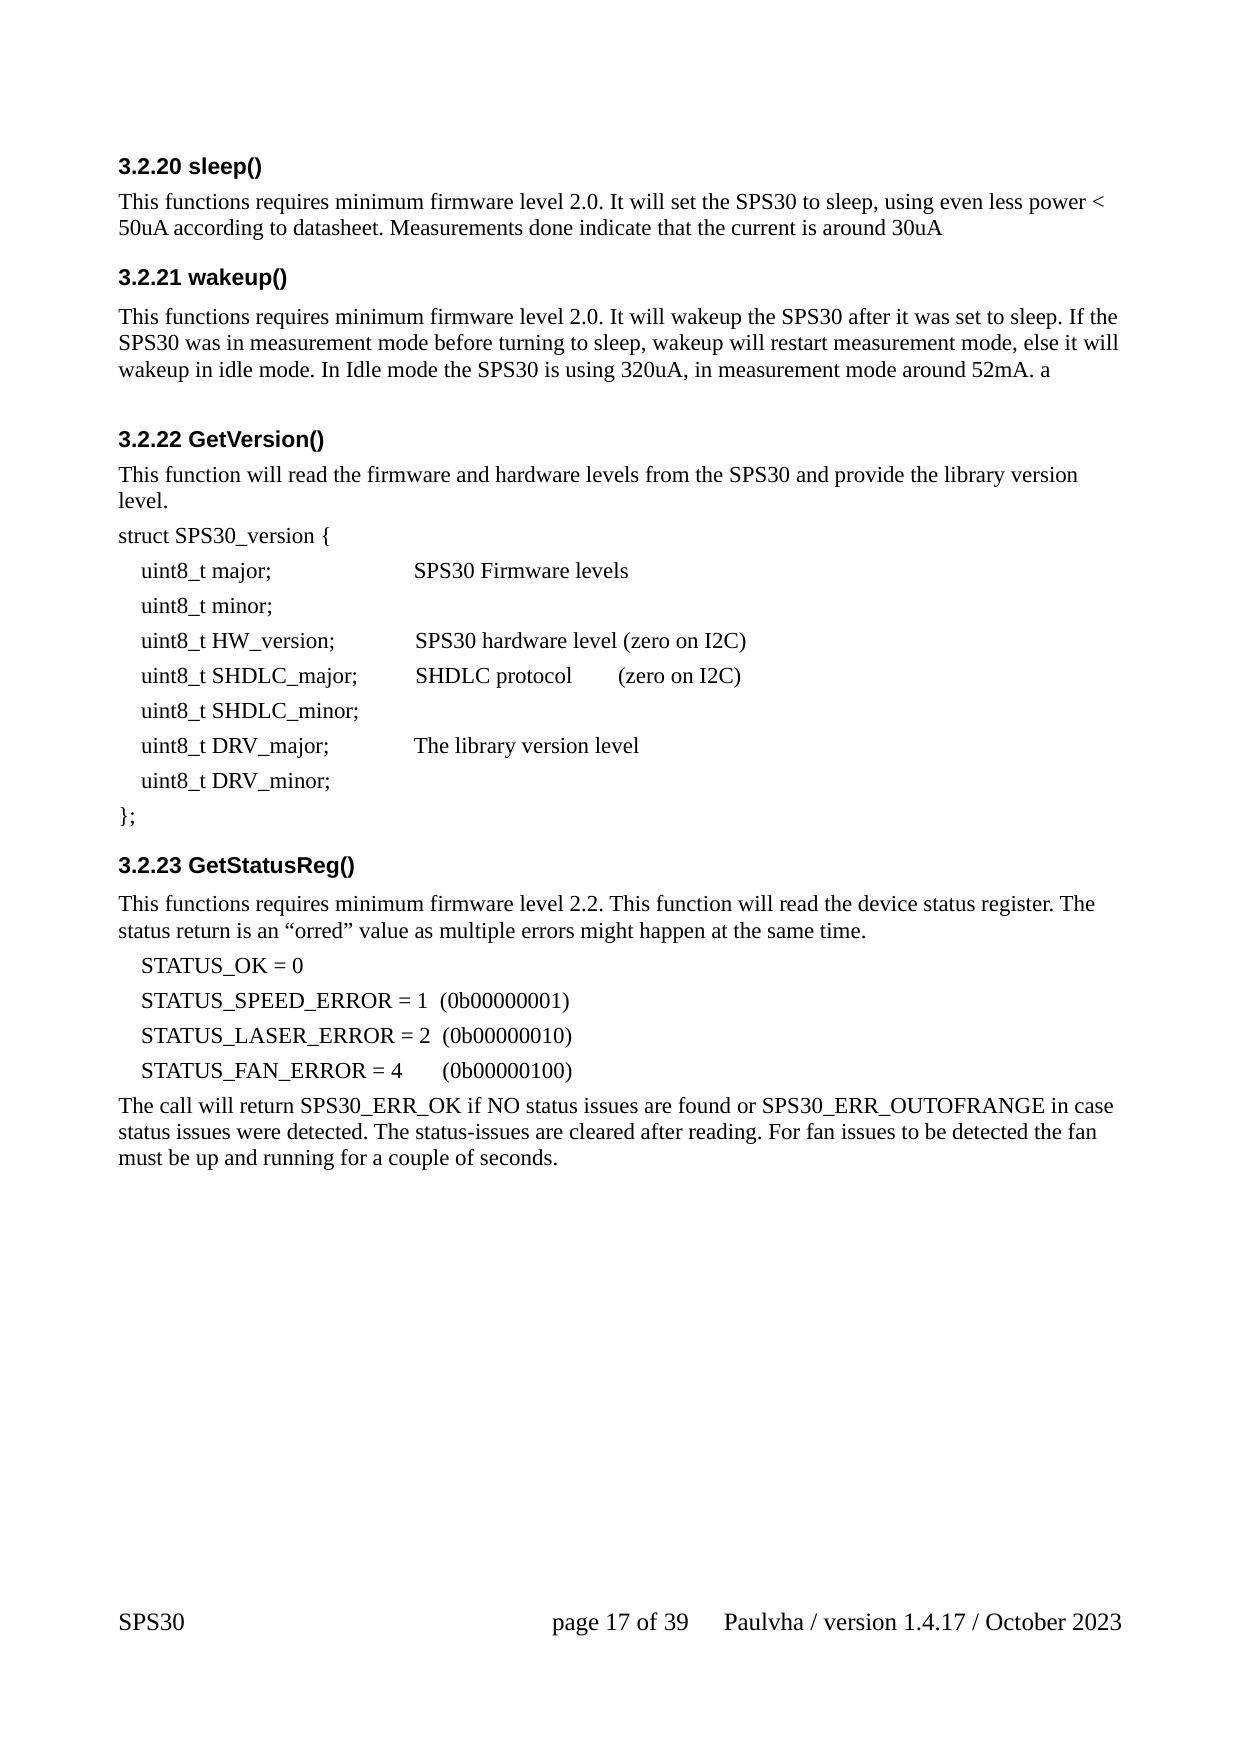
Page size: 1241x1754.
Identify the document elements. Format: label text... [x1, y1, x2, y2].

subtitle 3.2.21 wakeup() [118, 264, 1122, 290]
text uint8_t HW_version; SPS30 hardware level (zero on I2C) [118, 627, 1122, 653]
text uint8_t DRV_major; The library version level [118, 732, 1122, 758]
text This functions requires minimum firmware level 2.0. It will wakeup the SPS30 after it was set to sleep. If the SPS30 was in measurement mode before turning to sleep, wakeup will restart measurement mode, else it will wakeup in idle mode. In Idle mode the SPS30 is using 320uA, in measurement mode around 52mA. a [118, 303, 1122, 382]
text uint8_t minor; [118, 592, 1122, 618]
subtitle 3.2.22 GetVersion() [118, 426, 1122, 452]
text struct SPS30_version { [118, 522, 1122, 548]
text The call will return SPS30_ERR_OK if NO status issues are found or SPS30_ERR_OUTOFRANGE in case status issues were detected. The status-issues are cleared after reading. For fan issues to be detected the fan must be up and running for a couple of seconds. [118, 1092, 1122, 1171]
subtitle 3.2.20 sleep() [118, 153, 1122, 179]
text STATUS_SPEED_ERROR = 1 (0b00000001) [118, 987, 1122, 1013]
text uint8_t SHDLC_minor; [118, 697, 1122, 723]
text uint8_t DRV_minor; [118, 767, 1122, 793]
text uint8_t major; SPS30 Firmware levels [118, 557, 1122, 583]
text uint8_t SHDLC_major; SHDLC protocol (zero on I2C) [118, 662, 1122, 688]
text STATUS_OK = 0 [118, 952, 1122, 978]
text This function will read the firmware and hardware levels from the SPS30 and provide the library version level. [118, 461, 1122, 513]
text This functions requires minimum firmware level 2.2. This function will read the device status register. The status return is an “orred” value as multiple errors might happen at the same time. [118, 890, 1122, 943]
text STATUS_LASER_ERROR = 2 (0b00000010) [118, 1022, 1122, 1048]
subtitle 3.2.23 GetStatusReg() [118, 852, 1122, 878]
text STATUS_FAN_ERROR = 4 (0b00000100) [118, 1057, 1122, 1083]
text }; [118, 802, 1122, 828]
text This functions requires minimum firmware level 2.0. It will set the SPS30 to sleep, using even less power < 50uA according to datasheet. Measurements done indicate that the current is around 30uA [118, 188, 1122, 241]
